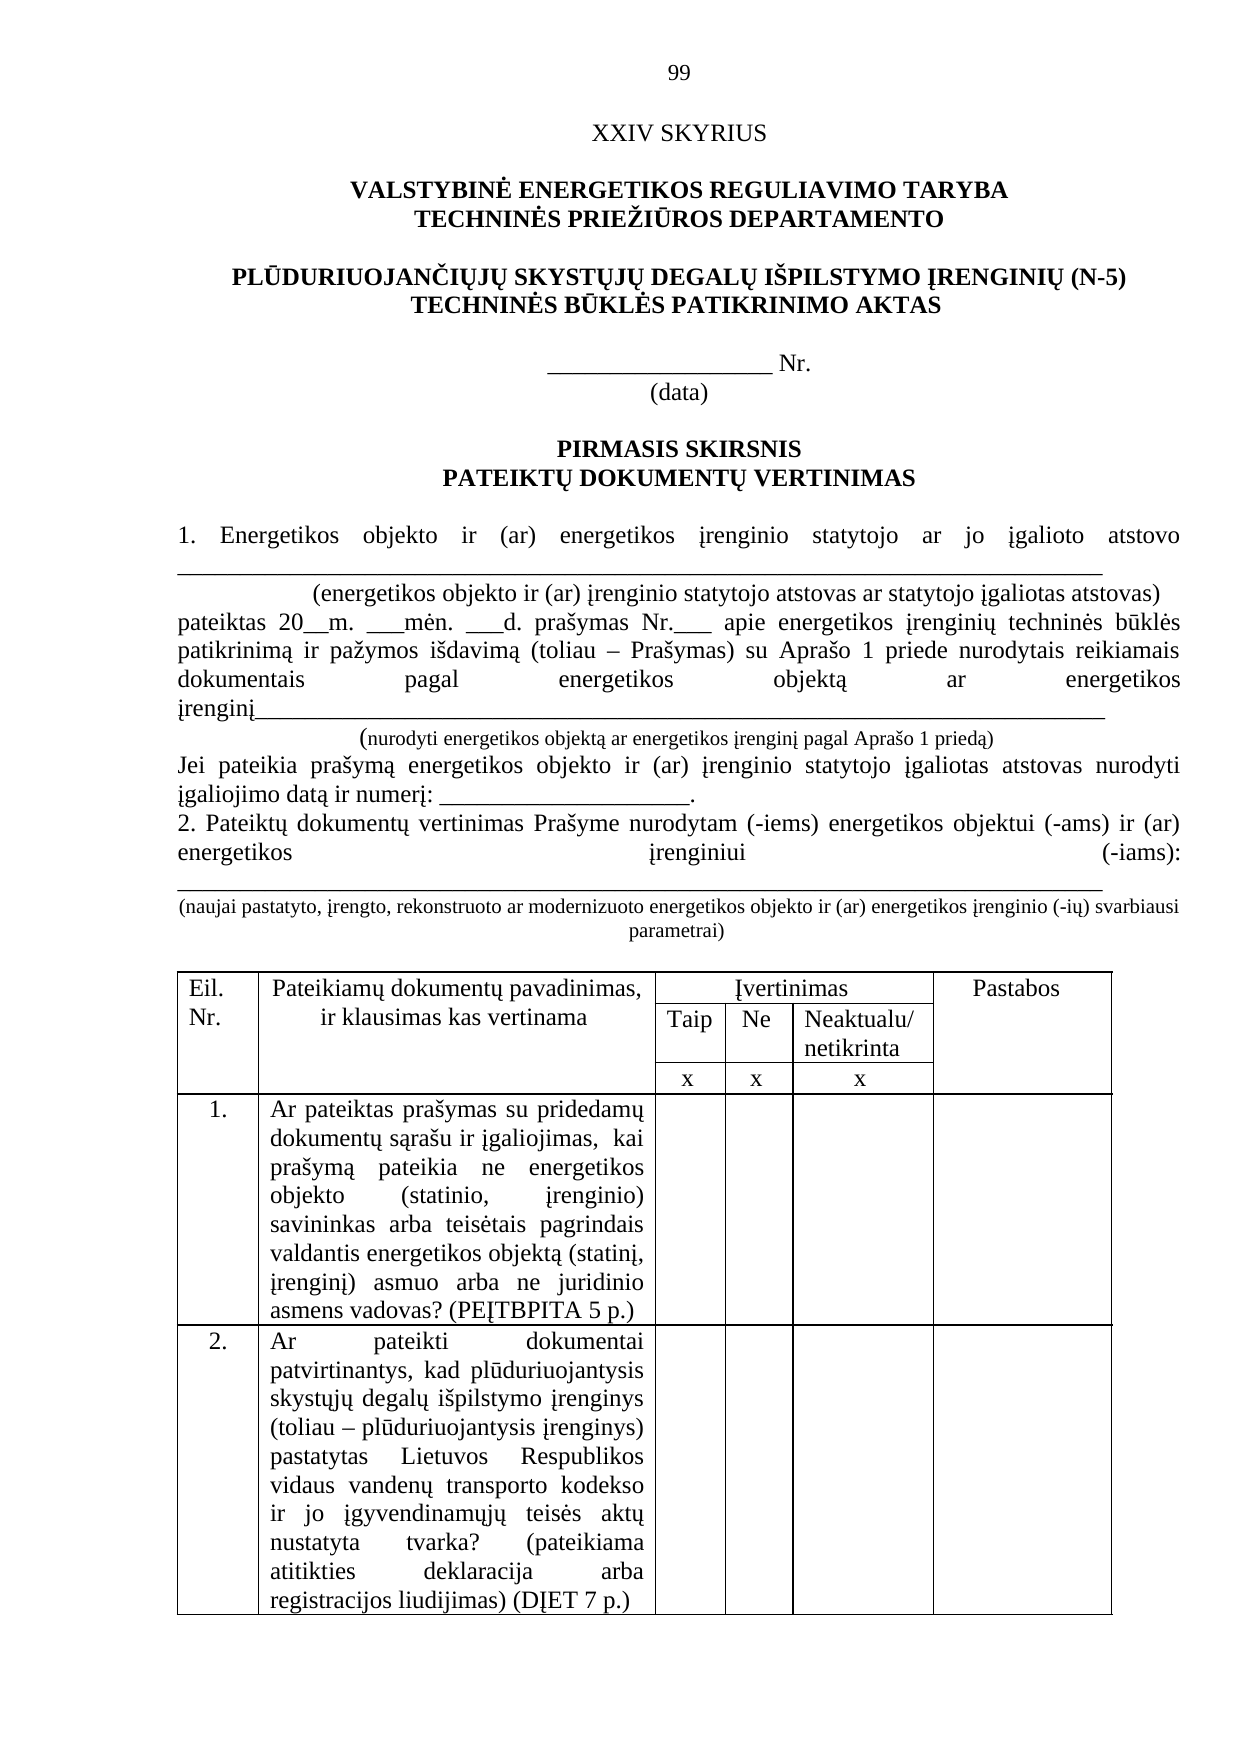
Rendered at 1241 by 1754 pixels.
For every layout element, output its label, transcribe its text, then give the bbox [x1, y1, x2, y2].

text PATEIKTŲ DOKUMENTŲ VERTINIMAS [177, 463, 1181, 492]
table_cell Neaktualu/ netikrinta [794, 1004, 933, 1062]
text PLŪDURIUOJANČIŲJŲ SKYSTŲJŲ DEGALŲ IŠPILSTYMO ĮRENGINIŲ (N-5) TECHNINĖS BŪKLĖS PATIKRINIMO AKTAS [177, 262, 1181, 319]
table_cell Ar pateikti dokumentai patvirtinantys, kad plūduriuojantysis skystųjų degalų išpilstymo įrenginys (toliau – plūduriuojantysis įrenginys) pastatytas Lietuvos Respublikos vidaus vandenų transporto kodekso ir jo įgyvendinamųjų teisės aktų nustatyta tvarka? (pateikiama atitikties deklaracija arba registracijos liudijimas) (DĮET 7 p.) [259, 1326, 655, 1613]
table_cell x [656, 1063, 725, 1093]
text TECHNINĖS PRIEŽIŪROS DEPARTAMENTO [177, 204, 1181, 233]
table_cell [656, 1326, 725, 1613]
table_cell x [726, 1063, 792, 1093]
table_cell [794, 1095, 933, 1324]
table_cell x [794, 1063, 933, 1093]
table_cell [934, 1326, 1111, 1613]
table_cell [794, 1326, 933, 1613]
table_cell [726, 1095, 792, 1324]
table_cell Ne [726, 1004, 792, 1062]
text VALSTYBINĖ ENERGETIKOS REGULIAVIMO TARYBA [177, 176, 1181, 204]
text 2. Pateiktų dokumentų vertinimas Prašyme nurodytam (-iems) energetikos objektui (-ams) ir (ar) energetikos įrenginiui (-iams): __________________________________________________________________________ [177, 808, 1181, 894]
table_cell Ar pateiktas prašymas su pridedamų dokumentų sąrašu ir įgaliojimas, kai prašymą pateikia ne energetikos objekto (statinio, įrenginio) savininkas arba teisėtais pagrindais valdantis energetikos objektą (statinį, įrenginį) asmuo arba ne juridinio asmens vadovas? (PEĮTBPITA 5 p.) [259, 1095, 655, 1324]
text (nurodyti energetikos objektą ar energetikos įrenginį pagal Aprašo 1 priedą) [177, 722, 1181, 751]
table_cell [726, 1326, 792, 1613]
text 1. Energetikos objekto ir (ar) energetikos įrenginio statytojo ar jo įgalioto atstovo __________________________________________________________________________ (energetikos objekto ir (ar) įrenginio statytojo atstovas ar statytojo įgaliotas atstovas) [177, 521, 1181, 607]
table_cell 1. [178, 1095, 258, 1324]
text (data) [177, 377, 1181, 406]
table_cell [259, 1062, 655, 1093]
text pateiktas 20__m. ___mėn. ___d. prašymas Nr.___ apie energetikos įrenginių techninės būklės patikrinimą ir pažymos išdavimą (toliau – Prašymas) su Aprašo 1 priede nurodytais reikiamais dokumentais pagal energetikos objektą ar energetikos įrenginį____________________________________________________________________ [177, 607, 1181, 722]
table_cell Taip [656, 1004, 725, 1062]
table_header Eil. Nr. [178, 973, 258, 1093]
text (naujai pastatyto, įrengto, rekonstruoto ar modernizuoto energetikos objekto ir (ar) energetikos įrenginio (-ių) svarbiausi parametrai) [177, 894, 1181, 942]
table_header Pateikiamų dokumentų pavadinimas, ir klausimas kas vertinama [259, 973, 655, 1062]
text XXIV SKYRIUS [177, 118, 1181, 147]
table_header Įvertinimas [656, 973, 933, 1002]
text PIRMASIS SKIRSNIS [177, 434, 1181, 463]
table_cell [934, 1095, 1111, 1324]
text Jei pateikia prašymą energetikos objekto ir (ar) įrenginio statytojo įgaliotas atstovas nurodyti įgaliojimo datą ir numerį: ____________________. [177, 751, 1181, 808]
table_cell [656, 1095, 725, 1324]
table_header Pastabos [934, 973, 1111, 1093]
table_cell 2. [178, 1326, 258, 1613]
text __________________ Nr. [177, 348, 1181, 377]
